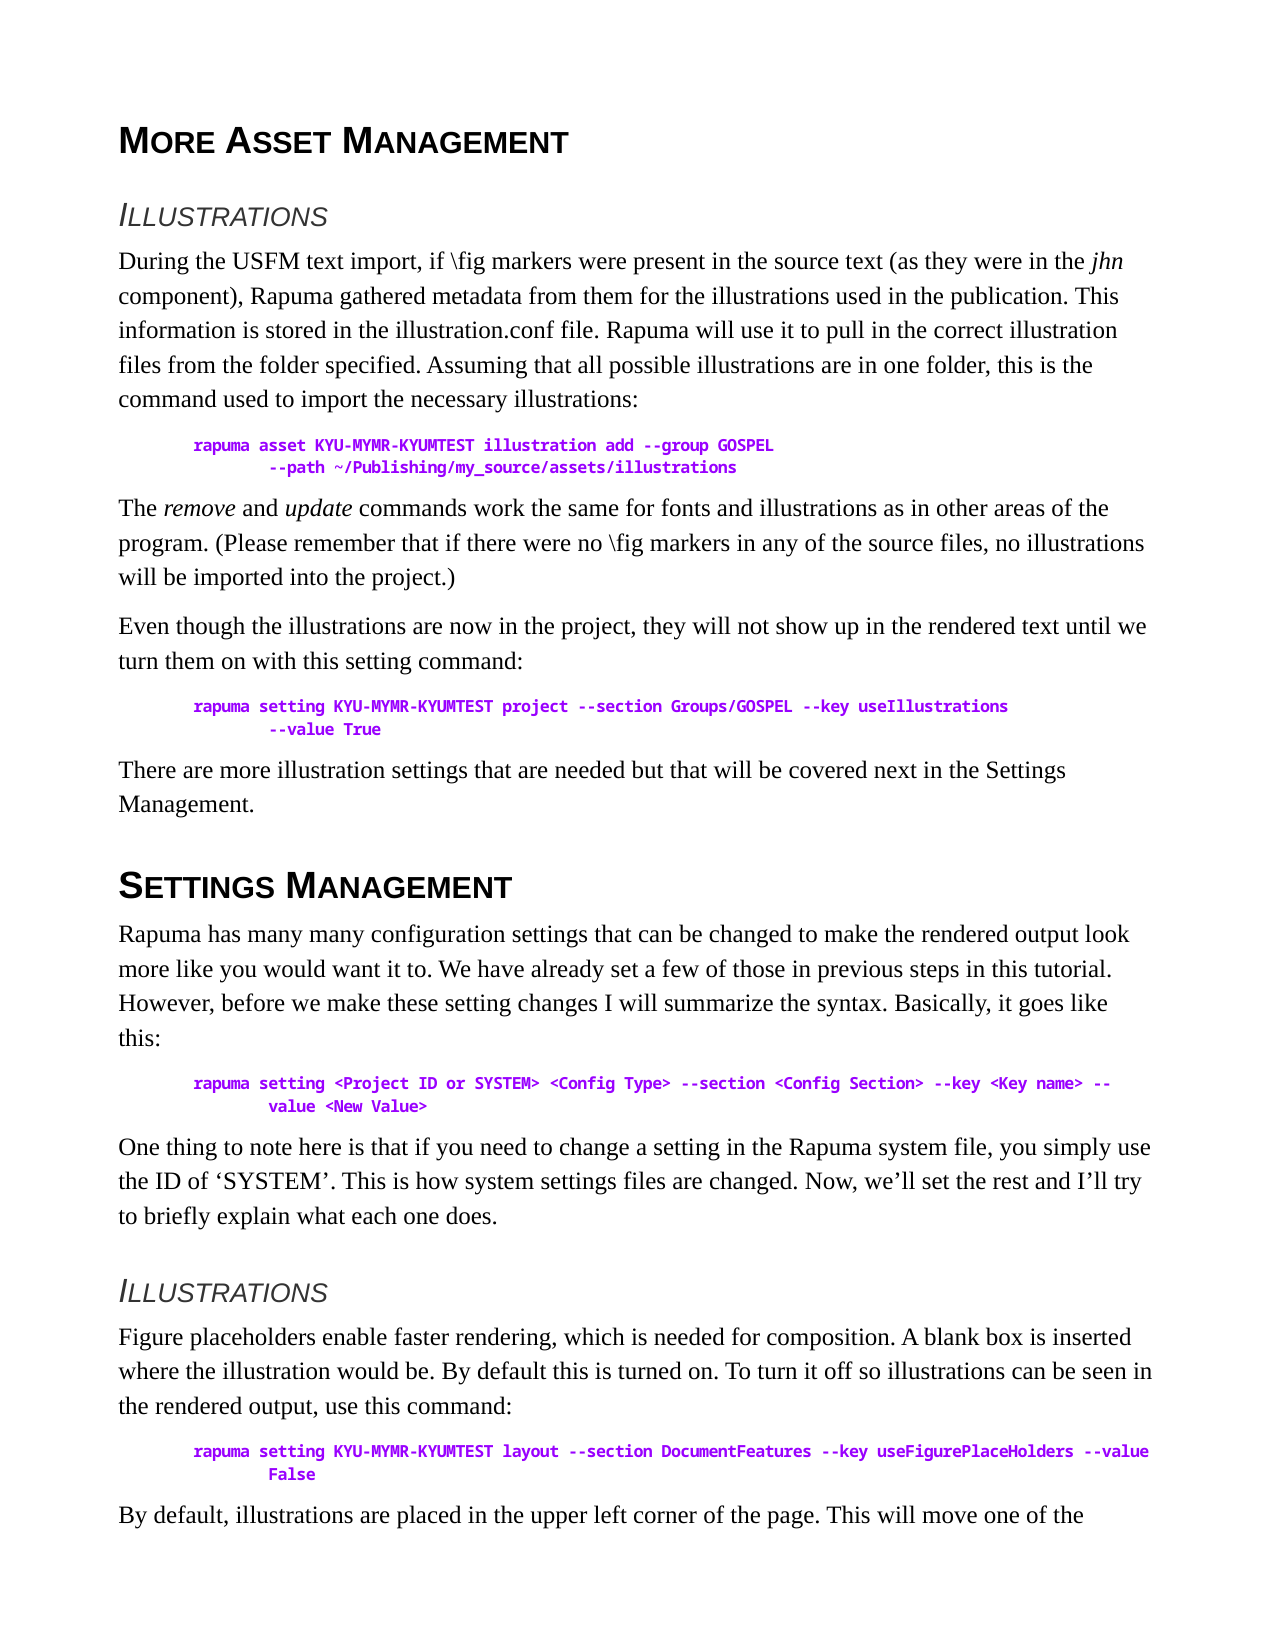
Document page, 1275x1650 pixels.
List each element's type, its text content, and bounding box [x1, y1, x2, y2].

subtitle Settings Management [118, 863, 1157, 907]
text rapuma asset KYU-MYMR-KYUMTEST illustration add --group GOSPEL --path ~/Publishing/my_source/assets/illustrations [193, 433, 1157, 479]
subtitle More Asset Management [118, 118, 1157, 162]
text By default, illustrations are placed in the upper left corner of the page. This will move one of the [118, 1500, 1157, 1529]
subtitle Illustrations [118, 195, 1157, 234]
text The remove and update commands work the same for fonts and illustrations as in other areas of the program. (Please remember that if there were no \fig markers in any of the source files, no illustrations will be imported into the project.) [118, 493, 1157, 591]
text rapuma setting KYU-MYMR-KYUMTEST layout --section DocumentFeatures --key useFigurePlaceHolders --value False [193, 1440, 1157, 1485]
subtitle Illustrations [118, 1271, 1157, 1309]
text There are more illustration settings that are needed but that will be covered next in the Settings Management. [118, 755, 1157, 818]
text rapuma setting <Project ID or SYSTEM> <Config Type> --section <Config Section> --key <Key name> --value <New Value> [193, 1072, 1157, 1117]
text During the USFM text import, if \fig markers were present in the source text (as they were in the jhn component), Rapuma gathered metadata from them for the illustrations used in the publication. This information is stored in the illustration.conf file. Rapuma will use it to pull in the correct illustration files from the folder specified. Assuming that all possible illustrations are in one folder, this is the command used to import the necessary illustrations: [118, 246, 1157, 413]
text Rapuma has many many configuration settings that can be changed to make the rendered output look more like you would want it to. We have already set a few of those in previous steps in this tutorial. However, before we make these setting changes I will summarize the syntax. Basically, it goes like this: [118, 919, 1157, 1052]
text One thing to note here is that if you need to change a setting in the Rapuma system file, you simply use the ID of ‘SYSTEM’. This is how system settings files are changed. Now, we’ll set the rest and I’ll try to briefly explain what each one does. [118, 1132, 1157, 1230]
text rapuma setting KYU-MYMR-KYUMTEST project --section Groups/GOSPEL --key useIllustrations --value True [193, 695, 1157, 740]
text Even though the illustrations are now in the project, they will not show up in the rendered text until we turn them on with this setting command: [118, 611, 1157, 674]
text Figure placeholders enable faster rendering, which is needed for composition. A blank box is inserted where the illustration would be. By default this is turned on. To turn it off so illustrations can be seen in the rendered output, use this command: [118, 1322, 1157, 1420]
